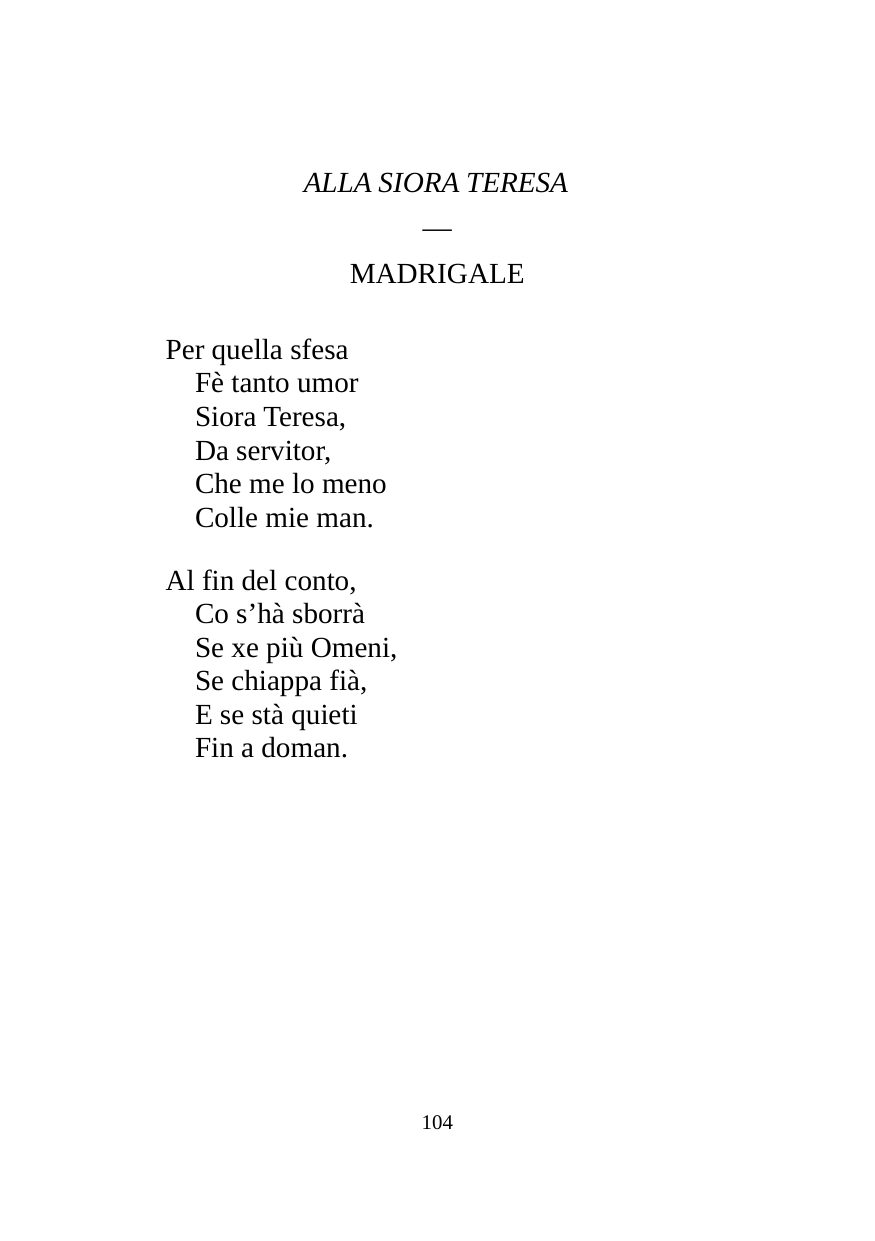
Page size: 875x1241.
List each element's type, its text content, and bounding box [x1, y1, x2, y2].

text — [106, 211, 768, 244]
text Per quella sfesa Fè tanto umor Siora Teresa, Da servitor, Che me lo meno Colle mie man. [165, 332, 768, 533]
text Al fin del conto, Co s’hà sborrà Se xe più Omeni, Se chiappa fià, E se stà quieti Fin a doman. [165, 563, 768, 764]
subtitle ALLA SIORA TERESA [106, 165, 768, 199]
text MADRIGALE [106, 257, 768, 290]
